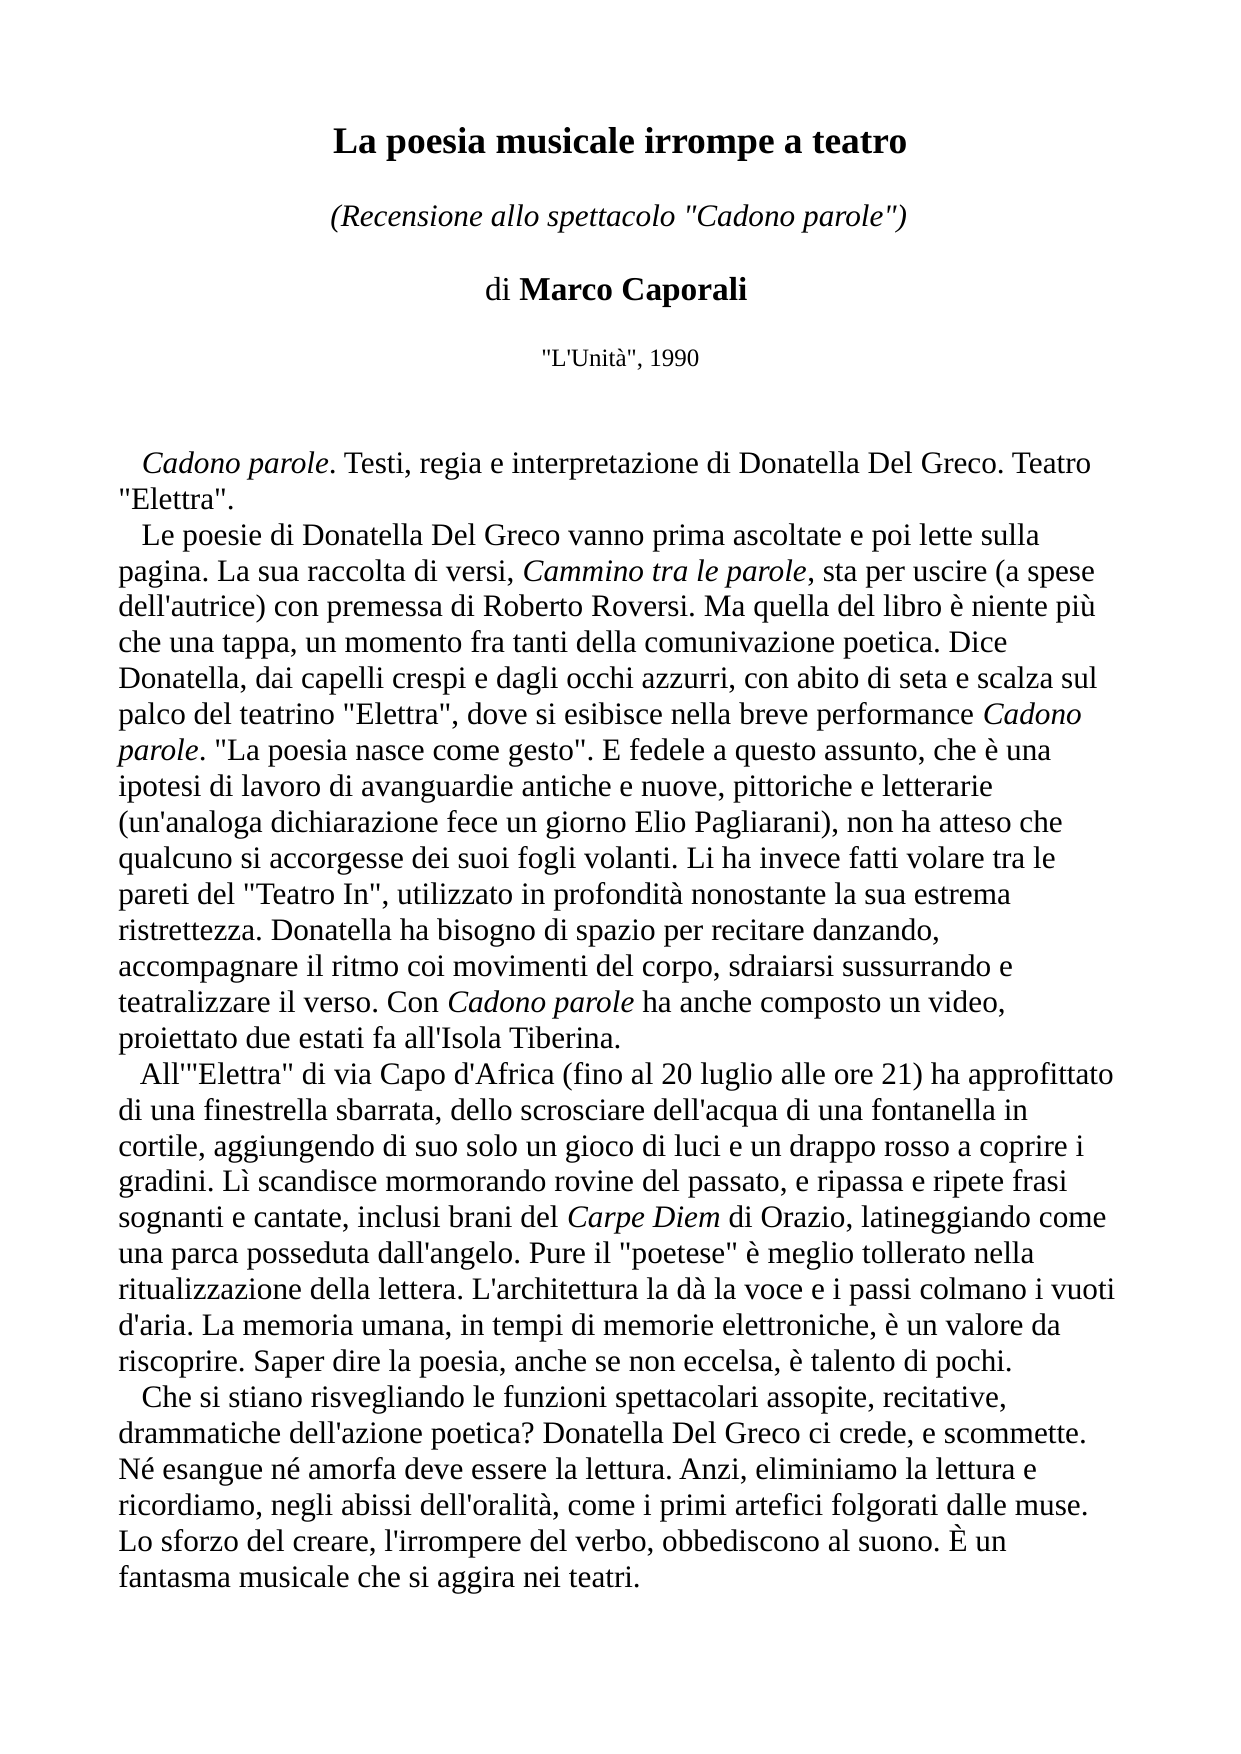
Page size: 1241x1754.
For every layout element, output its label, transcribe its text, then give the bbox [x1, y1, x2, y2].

text Che si stiano risvegliando le funzioni spettacolari assopite, recitative, drammatiche dell'azione poetica? Donatella Del Greco ci crede, e scommette. [118, 1378, 1122, 1450]
text All'"Elettra" di via Capo d'Africa (fino al 20 luglio alle ore 21) ha approfittato di una finestrella sbarrata, dello scrosciare dell'acqua di una fontanella in cortile, aggiungendo di suo solo un gioco di luci e un drappo rosso a coprire i gradini. Lì scandisce mormorando rovine del passato, e ripassa e ripete frasi sognanti e cantate, inclusi brani del Carpe Diem di Orazio, latineggiando come una parca posseduta dall'angelo. Pure il "poetese" è meglio tollerato nella ritualizzazione della lettera. L'architettura la dà la voce e i passi colmano i vuoti d'aria. La memoria umana, in tempi di memorie elettroniche, è un valore da riscoprire. Saper dire la poesia, anche se non eccelsa, è talento di pochi. [118, 1055, 1122, 1378]
text Le poesie di Donatella Del Greco vanno prima ascoltate e poi lette sulla pagina. La sua raccolta di versi, Cammino tra le parole, sta per uscire (a spese dell'autrice) con premessa di Roberto Roversi. Ma quella del libro è niente più che una tappa, un momento fra tanti della comunivazione poetica. Dice Donatella, dai capelli crespi e dagli occhi azzurri, con abito di seta e scalza sul palco del teatrino "Elettra", dove si esibisce nella breve performance Cadono parole. "La poesia nasce come gesto". E fedele a questo assunto, che è una ipotesi di lavoro di avanguardie antiche e nuove, pittoriche e letterarie (un'analoga dichiarazione fece un giorno Elio Pagliarani), non ha atteso che qualcuno si accorgesse dei suoi fogli volanti. Li ha invece fatti volare tra le pareti del "Teatro In", utilizzato in profondità nonostante la sua estrema ristrettezza. Donatella ha bisogno di spazio per recitare danzando, accompagnare il ritmo coi movimenti del corpo, sdraiarsi sussurrando e teatralizzare il verso. Con Cadono parole ha anche composto un video, proiettato due estati fa all'Isola Tiberina. [118, 516, 1122, 1055]
text (Recensione allo spettacolo "Cadono parole") [118, 197, 1122, 233]
text Né esangue né amorfa deve essere la lettura. Anzi, eliminiamo la lettura e ricordiamo, negli abissi dell'oralità, come i primi artefici folgorati dalle muse. Lo sforzo del creare, l'irrompere del verbo, obbediscono al suono. È un fantasma musicale che si aggira nei teatri. [118, 1450, 1122, 1594]
text di Marco Caporali [118, 269, 1122, 307]
text La poesia musicale irrompe a teatro [118, 118, 1122, 161]
text "L'Unità", 1990 [118, 343, 1122, 372]
text Cadono parole. Testi, regia e interpretazione di Donatella Del Greco. Teatro "Elettra". [118, 444, 1122, 516]
